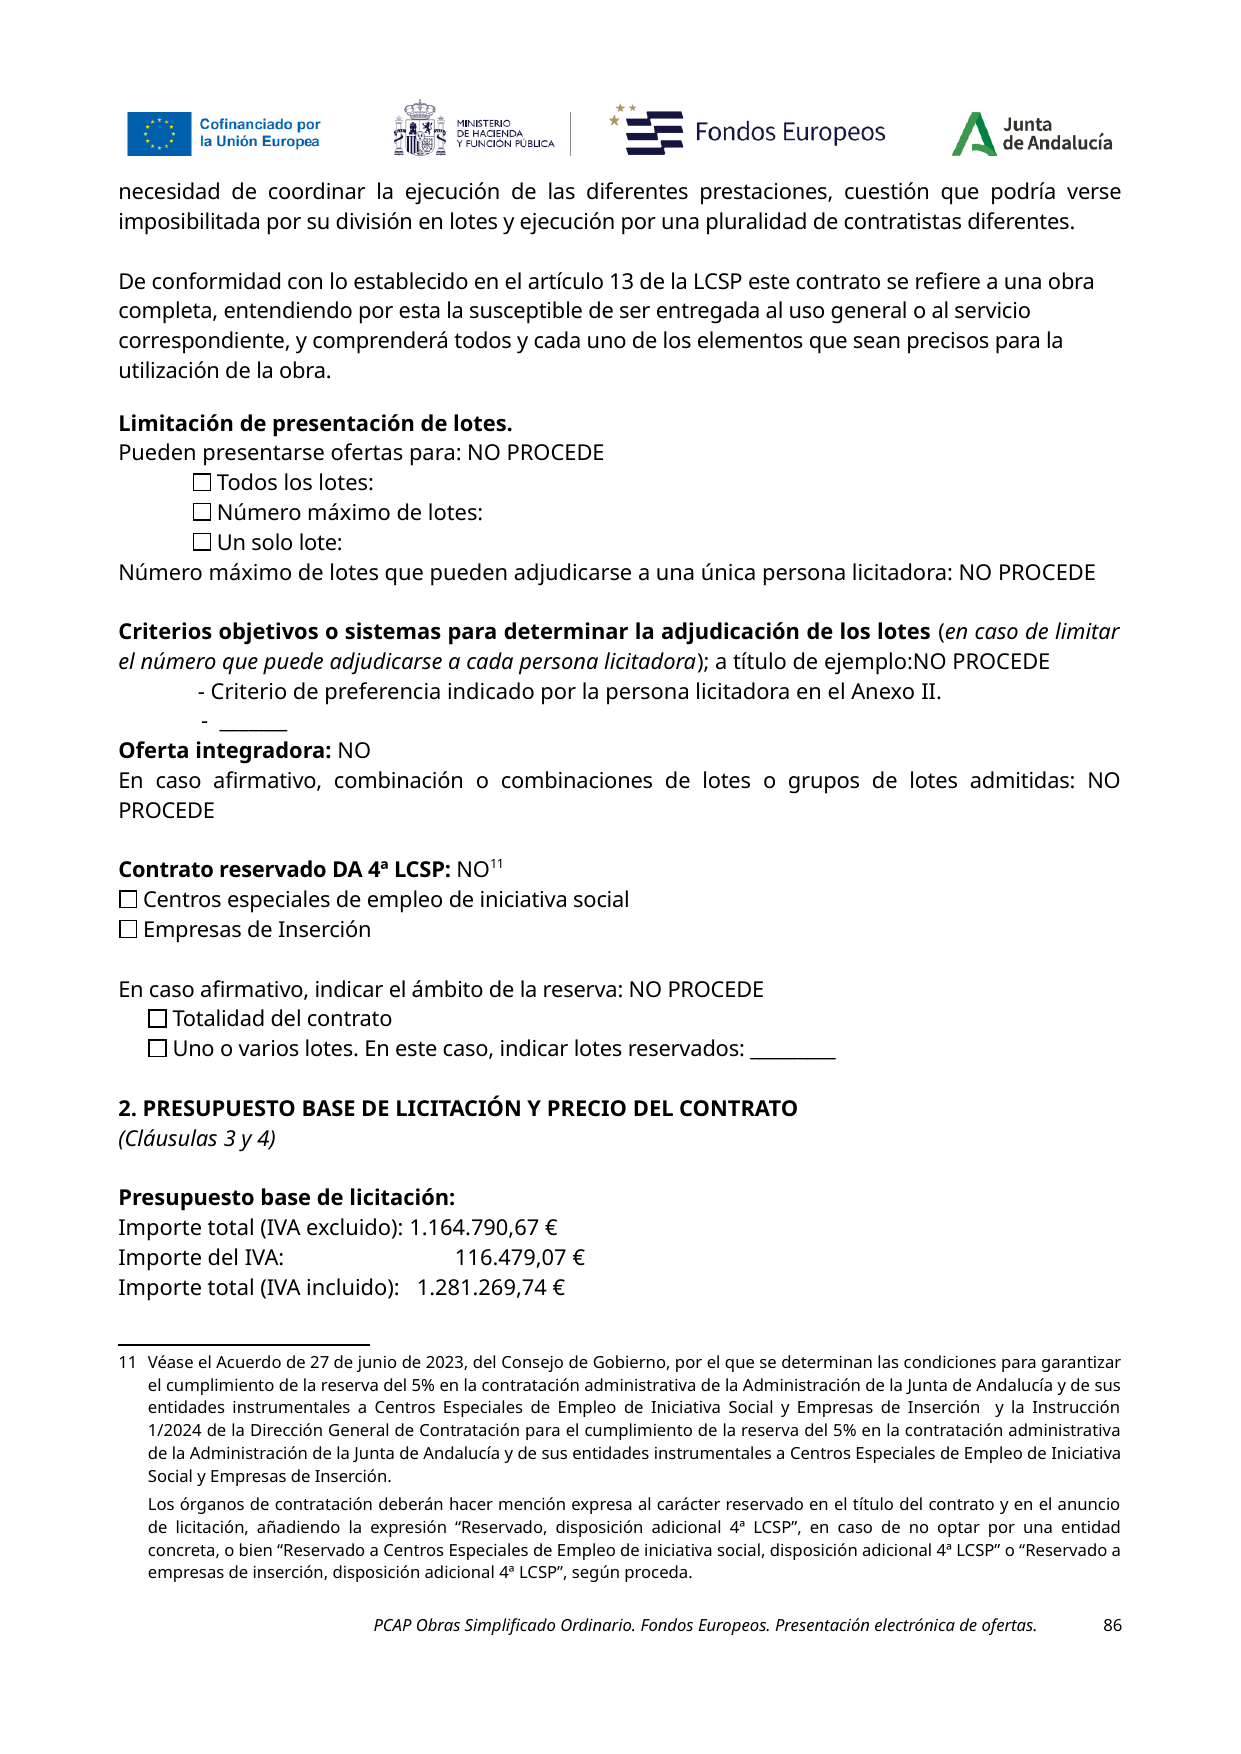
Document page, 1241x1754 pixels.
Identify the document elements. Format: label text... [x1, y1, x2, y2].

text Importe total (IVA incluido): 1.281.269,74 € [118, 1272, 1122, 1301]
text 2. PRESUPUESTO BASE DE LICITACIÓN Y PRECIO DEL CONTRATO [118, 1093, 1122, 1123]
text Centros especiales de empleo de iniciativa social [118, 884, 1122, 914]
text Importe total (IVA excluido): 1.164.790,67 € [118, 1212, 1122, 1242]
text Véase el Acuerdo de 27 de junio de 2023, del Consejo de Gobierno, por el que se determinan las condiciones para garantizar el cumplimiento de la reserva del 5% en la contratación administrativa de la Administración de la Junta de Andalucía y de sus entidades instrumentales a Centros Especiales de Empleo de Iniciativa Social y Empresas de Inserción y la Instrucción 1/2024 de la Dirección General de Contratación para el cumplimiento de la reserva del 5% en la contratación administrativa de la Administración de la Junta de Andalucía y de sus entidades instrumentales a Centros Especiales de Empleo de Iniciativa Social y Empresas de Inserción. [118, 1351, 1122, 1487]
text Presupuesto base de licitación: [118, 1182, 1122, 1212]
text Oferta integradora: NO [118, 735, 1122, 765]
text Todos los lotes: [118, 467, 1122, 497]
text Empresas de Inserción [118, 914, 1122, 944]
text Pueden presentarse ofertas para: NO PROCEDE [118, 437, 1122, 467]
text Número máximo de lotes: [118, 497, 1122, 527]
text Uno o varios lotes. En este caso, indicar lotes reservados: _________ [148, 1033, 1122, 1063]
text Criterios objetivos o sistemas para determinar la adjudicación de los lotes (en caso de limitar el número que puede adjudicarse a cada persona licitadora); a título de ejemplo:NO PROCEDE [118, 616, 1122, 676]
picture [118, 88, 1123, 163]
text - _______ [118, 706, 1122, 735]
text necesidad de coordinar la ejecución de las diferentes prestaciones, cuestión que podría verse imposibilitada por su división en lotes y ejecución por una pluralidad de contratistas diferentes. [118, 176, 1122, 236]
text Contrato reservado DA 4ª LCSP: NO [118, 854, 1122, 884]
text Número máximo de lotes que pueden adjudicarse a una única persona licitadora: NO PROCEDE [118, 557, 1122, 586]
text - Criterio de preferencia indicado por la persona licitadora en el Anexo II. [118, 676, 1122, 706]
text En caso afirmativo, combinación o combinaciones de lotes o grupos de lotes admitidas: NO PROCEDE [118, 765, 1122, 825]
text Limitación de presentación de lotes. [118, 408, 1122, 437]
text (Cláusulas 3 y 4) [118, 1123, 1122, 1152]
text Totalidad del contrato [148, 1003, 1122, 1033]
text Los órganos de contratación deberán hacer mención expresa al carácter reservado en el título del contrato y en el anuncio de licitación, añadiendo la expresión “Reservado, disposición adicional 4ª LCSP”, en caso de no optar por una entidad concreta, o bien “Reservado a Centros Especiales de Empleo de iniciativa social, disposición adicional 4ª LCSP” o “Reservado a empresas de inserción, disposición adicional 4ª LCSP”, según proceda. [118, 1493, 1122, 1584]
text En caso afirmativo, indicar el ámbito de la reserva: NO PROCEDE [118, 974, 1122, 1003]
text Importe del IVA: 116.479,07 € [118, 1242, 1122, 1272]
text Un solo lote: [118, 527, 1122, 557]
text De conformidad con lo establecido en el artículo 13 de la LCSP este contrato se refiere a una obra completa, entendiendo por esta la susceptible de ser entregada al uso general o al servicio correspondiente, y comprenderá todos y cada uno de los elementos que sean precisos para la utilización de la obra. [118, 266, 1122, 385]
